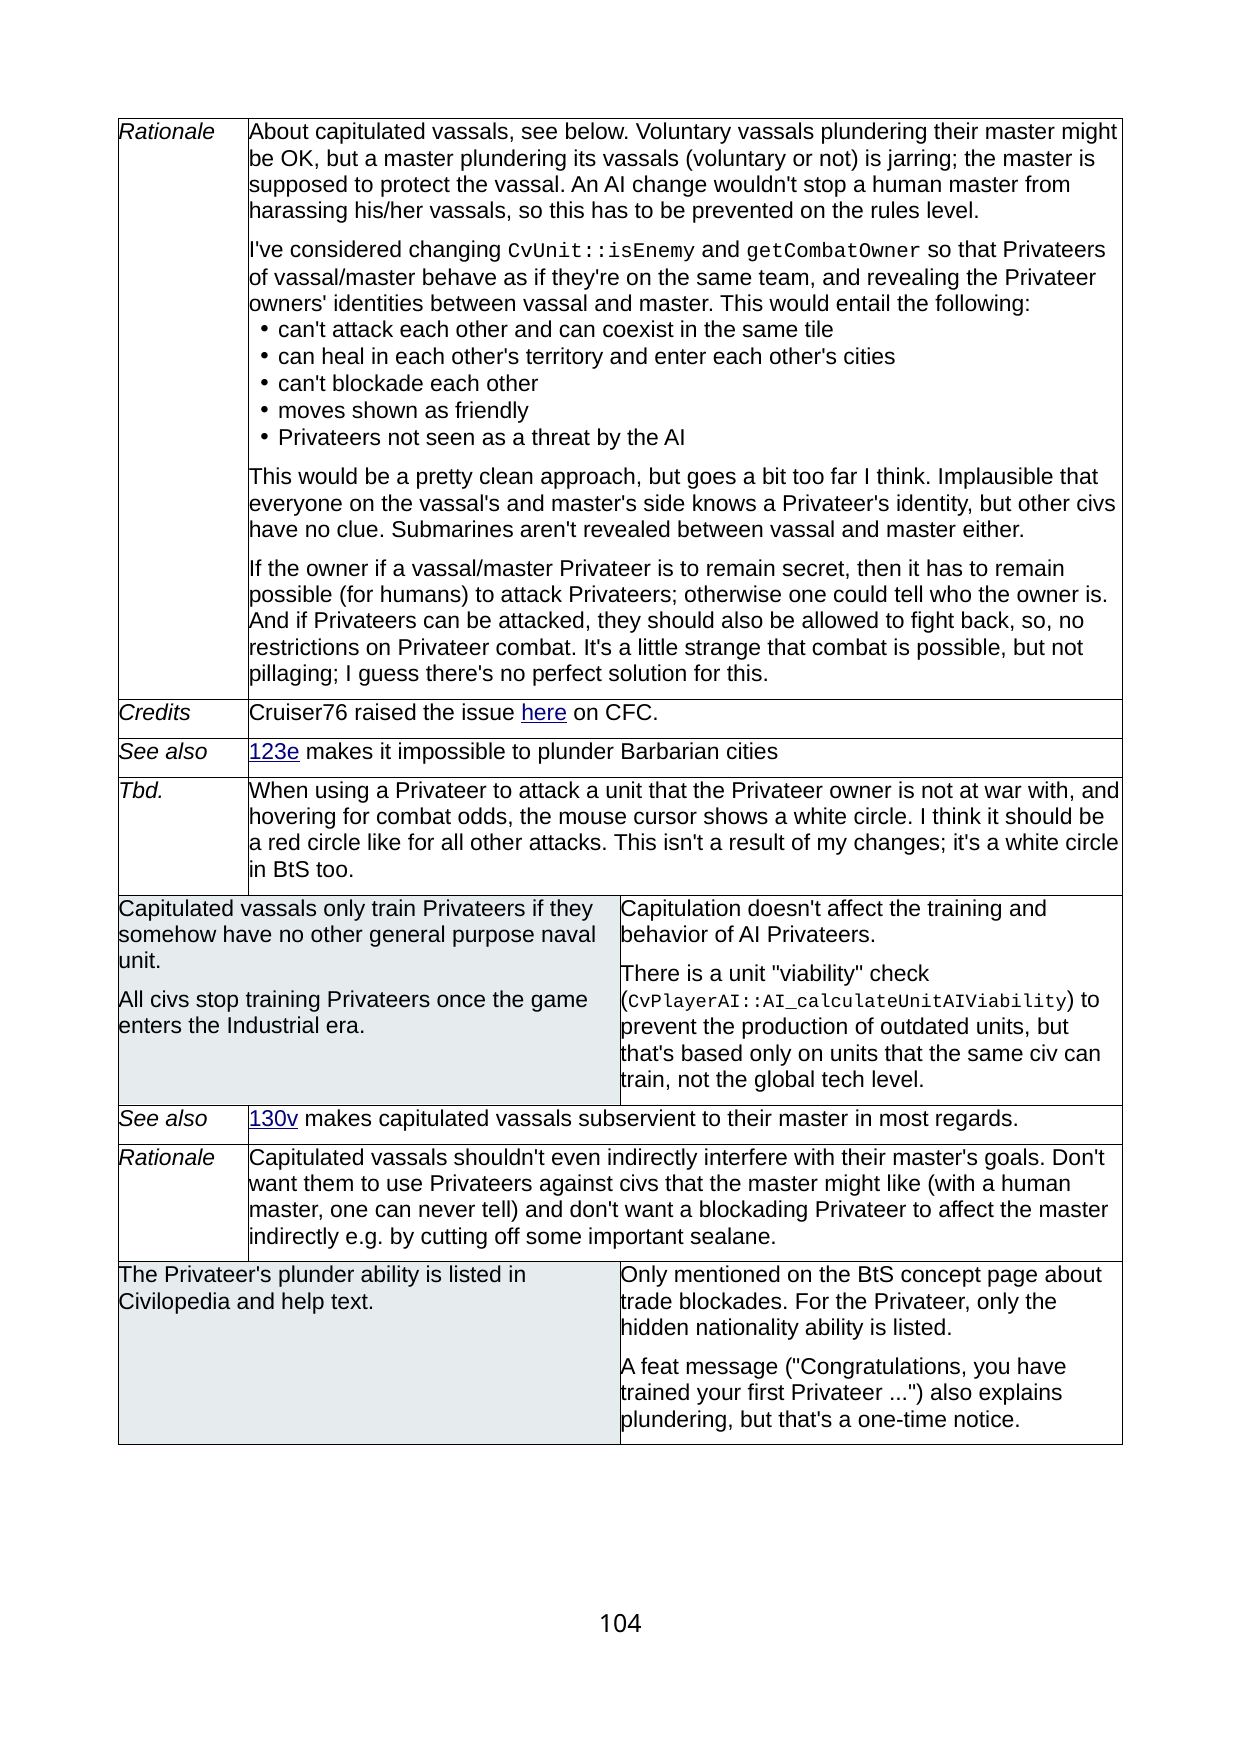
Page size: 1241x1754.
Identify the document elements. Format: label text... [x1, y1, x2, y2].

table_cell See also [119, 739, 248, 777]
table_cell The Privateer's plunder ability is listed in Civilopedia and help text. [119, 1262, 620, 1444]
table_cell Only mentioned on the BtS concept page about trade blockades. For the Privateer, only the hidden nationality ability is listed. A feat message ("Congratulations, you have trained your first Privateer ...") also explains plundering, but that's a one-time notice. [621, 1262, 1122, 1444]
table_cell Capitulated vassals shouldn't even indirectly interfere with their master's goals. Don't want them to use Privateers against civs that the master might like (with a human master, one can never tell) and don't want a blockading Privateer to affect the master indirectly e.g. by cutting off some important sealane. [249, 1145, 1122, 1261]
table_cell See also [119, 1106, 248, 1143]
table_cell Credits [119, 700, 248, 738]
table_cell Capitulation doesn't affect the training and behavior of AI Privateers. There is a unit "viability" check (CvPlayerAI::AI_calculateUnitAIViability) to prevent the production of outdated units, but that's based only on units that the same civ can train, not the global tech level. [621, 896, 1122, 1104]
table_cell Capitulated vassals only train Privateers if they somehow have no other general purpose naval unit. All civs stop training Privateers once the game enters the Industrial era. [119, 896, 620, 1104]
table_cell Rationale [119, 1145, 248, 1261]
table_cell 123e makes it impossible to plunder Barbarian cities [249, 739, 1122, 777]
table_cell When using a Privateer to attack a unit that the Privateer owner is not at war with, and hovering for combat odds, the mouse cursor shows a white circle. I think it should be a red circle like for all other attacks. This isn't a result of my changes; it's a white circle in BtS too. [249, 778, 1122, 894]
table_cell Cruiser76 raised the issue here on CFC. [249, 700, 1122, 738]
table_cell About capitulated vassals, see below. Voluntary vassals plundering their master might be OK, but a master plundering its vassals (voluntary or not) is jarring; the master is supposed to protect the vassal. An AI change wouldn't stop a human master from harassing his/her vassals, so this has to be prevented on the rules level. I've considered changing CvUnit::isEnemy and getCombatOwner so that Privateers of vassal/master behave as if they're on the same team, and revealing the Privateer owners' identities between vassal and master. This would entail the following: can't attack each other and can coexist in the same tile can heal in each other's territory and enter each other's cities can't blockade each other moves shown as friendly Privateers not seen as a threat by the AI This would be a pretty clean approach, but goes a bit too far I think. Implausible that everyone on the vassal's and master's side knows a Privateer's identity, but other civs have no clue. Submarines aren't revealed between vassal and master either. If the owner if a vassal/master Privateer is to remain secret, then it has to remain possible (for humans) to attack Privateers; otherwise one could tell who the owner is. And if Privateers can be attacked, they should also be allowed to fight back, so, no restrictions on Privateer combat. It's a little strange that combat is possible, but not pillaging; I guess there's no perfect solution for this. [249, 119, 1122, 699]
table_cell 130v makes capitulated vassals subservient to their master in most regards. [249, 1106, 1122, 1143]
table_cell Rationale [119, 119, 248, 699]
table_cell Tbd. [119, 778, 248, 894]
